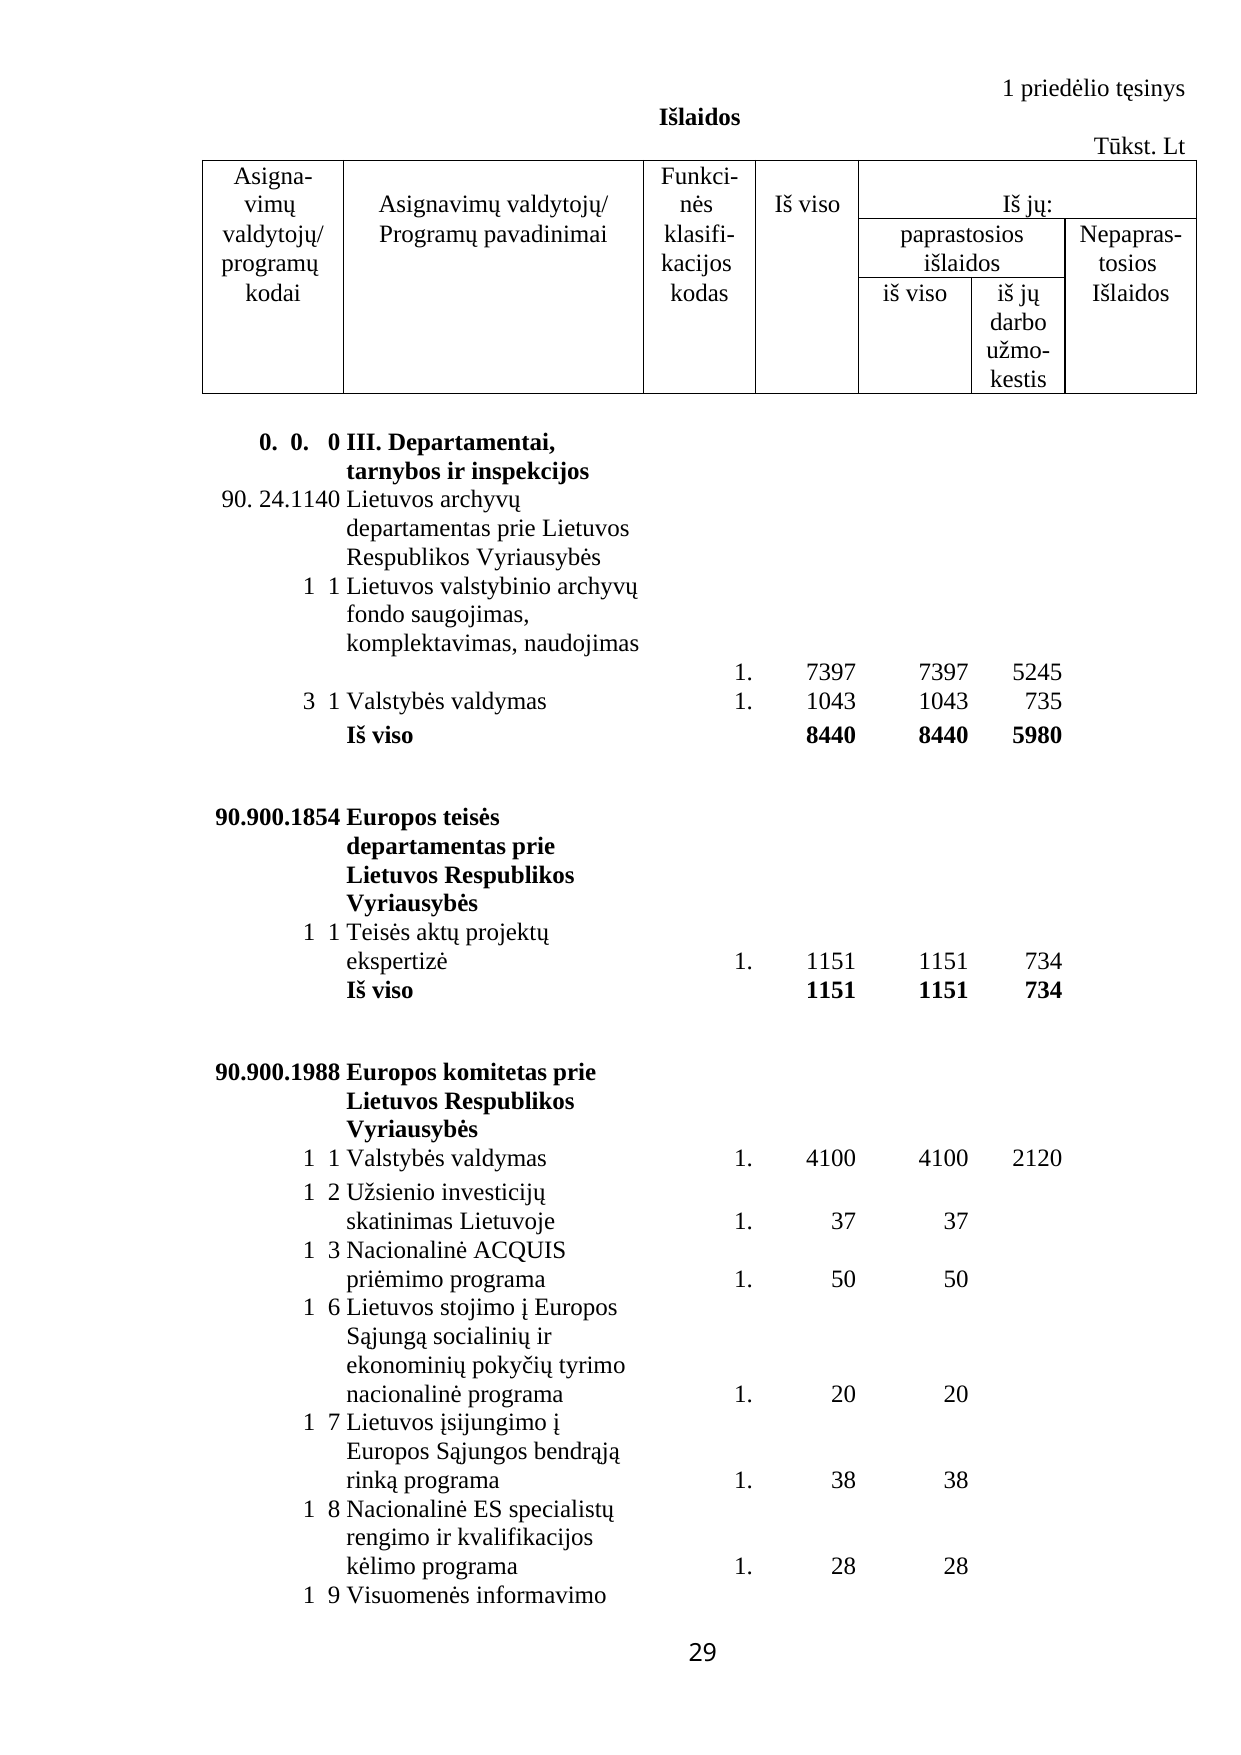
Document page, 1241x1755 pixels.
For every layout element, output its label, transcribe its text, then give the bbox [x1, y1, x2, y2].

table_cell 1 8 [203, 1494, 343, 1580]
table_cell [643, 485, 756, 571]
table_cell [1065, 1009, 1196, 1057]
table_cell [859, 485, 971, 571]
table_cell [971, 485, 1065, 571]
table_cell [1065, 394, 1196, 427]
table_cell [756, 1057, 859, 1143]
table_cell [756, 1580, 859, 1614]
table_cell [859, 754, 971, 802]
table_cell [343, 754, 643, 802]
table_cell 38 [859, 1408, 971, 1494]
table_cell [756, 754, 859, 802]
table_cell Teisės aktų projektų ekspertizė [343, 917, 643, 975]
table_cell [1065, 1494, 1196, 1580]
table_cell Visuomenės informavimo [343, 1580, 643, 1614]
table_cell 1043 [756, 686, 859, 720]
table_cell 7397 [859, 571, 971, 686]
table_cell [203, 394, 343, 427]
table_cell klasifi-kacijos [644, 218, 755, 277]
table_cell [1065, 1143, 1196, 1177]
table_cell [1065, 686, 1196, 720]
table_cell [1065, 975, 1196, 1009]
table_cell paprastosios išlaidos [859, 219, 1064, 277]
table_cell [1065, 1293, 1196, 1407]
table_cell 4100 [756, 1143, 859, 1177]
table_cell [859, 1580, 971, 1614]
table_cell iš viso [859, 278, 971, 393]
table_cell [203, 754, 343, 802]
table_cell [971, 1235, 1065, 1292]
table_cell 735 [971, 686, 1065, 720]
table_cell Asignavimų valdytojų/ [344, 161, 643, 218]
table_cell Nacionalinė ES specialistų rengimo ir kvalifikacijos kėlimo programa [343, 1494, 643, 1580]
table_cell Nepapras-tosios [1066, 219, 1196, 277]
table_cell 28 [859, 1494, 971, 1580]
table_cell 1 6 [203, 1293, 343, 1407]
table_cell Lietuvos stojimo į Europos Sąjungą socialinių ir ekonominių pokyčių tyrimo nacionalinė programa [343, 1293, 643, 1407]
table_cell [203, 1009, 343, 1057]
table_cell 1. [643, 1293, 756, 1407]
table_cell kodas [644, 277, 755, 393]
table_cell 1. [643, 1178, 756, 1235]
table_cell [756, 277, 858, 393]
table_cell 4100 [859, 1143, 971, 1177]
table_cell [971, 802, 1065, 917]
table_cell 1 1 [203, 917, 343, 975]
table_cell 50 [859, 1235, 971, 1292]
table_cell [1065, 571, 1196, 686]
table_cell 1 9 [203, 1580, 343, 1614]
table_cell [971, 1178, 1065, 1235]
table_cell 90. 24.1140 [203, 485, 343, 571]
table_cell 1. [643, 1494, 756, 1580]
table_cell 0. 0. 0 [203, 427, 343, 484]
table_header 1 priedėlio tęsinys [203, 74, 1196, 102]
table_cell [1065, 754, 1196, 802]
table_cell [643, 1009, 756, 1057]
table_cell [756, 218, 858, 277]
table_cell [343, 394, 643, 427]
table_cell [859, 427, 971, 484]
table_cell [1065, 720, 1196, 754]
table_cell 50 [756, 1235, 859, 1292]
table_cell [1065, 1580, 1196, 1614]
table_cell 1. [643, 686, 756, 720]
table_cell 1 2 [203, 1178, 343, 1235]
table_cell [971, 1494, 1065, 1580]
table_cell [756, 802, 859, 917]
table_cell Tūkst. Lt [203, 131, 1196, 160]
table_cell 38 [756, 1408, 859, 1494]
table_cell [344, 277, 643, 393]
table_cell 8440 [756, 720, 859, 754]
table_cell 1. [643, 1143, 756, 1177]
table_cell [1065, 1057, 1196, 1143]
table_cell Valstybės valdymas [343, 686, 643, 720]
table_cell 2120 [971, 1143, 1065, 1177]
table_cell Iš viso [343, 720, 643, 754]
table_cell [859, 394, 971, 427]
table_cell Europos teisės departamentas prie Lietuvos Respublikos Vyriausybės [343, 802, 643, 917]
table_cell [1065, 485, 1196, 571]
table_cell [643, 802, 756, 917]
table_cell valdytojų/ programų [203, 218, 343, 277]
table_cell [971, 1057, 1065, 1143]
table_cell [971, 1293, 1065, 1407]
table_cell [643, 394, 756, 427]
table_cell Išlaidos [203, 102, 1196, 131]
table_cell [343, 1009, 643, 1057]
table_cell [1065, 802, 1196, 917]
table_cell Funkci-nės [644, 161, 755, 218]
table_cell Programų pavadinimai [344, 218, 643, 277]
table_cell 5980 [971, 720, 1065, 754]
table_cell [1065, 917, 1196, 975]
table_cell 90.900.1988 [203, 1057, 343, 1143]
table_cell 1. [643, 571, 756, 686]
table_cell [643, 754, 756, 802]
table_cell 1 1 [203, 1143, 343, 1177]
table_cell III. Departamentai, tarnybos ir inspekcijos [343, 427, 643, 484]
table_cell Europos komitetas prie Lietuvos Respublikos Vyriausybės [343, 1057, 643, 1143]
table_cell Išlaidos [1066, 277, 1196, 393]
table_cell 1151 [756, 917, 859, 975]
table_cell [643, 720, 756, 754]
table_cell 734 [971, 917, 1065, 975]
table_cell 90.900.1854 [203, 802, 343, 917]
table_cell 7397 [756, 571, 859, 686]
table_cell 37 [859, 1178, 971, 1235]
table_cell [971, 754, 1065, 802]
table_cell [1065, 1178, 1196, 1235]
table_cell [756, 394, 859, 427]
table_cell [859, 802, 971, 917]
table_cell 1 3 [203, 1235, 343, 1292]
table_cell Lietuvos archyvų departamentas prie Lietuvos Respublikos Vyriausybės [343, 485, 643, 571]
table_cell 3 1 [203, 686, 343, 720]
table_cell 8440 [859, 720, 971, 754]
table_cell 1151 [756, 975, 859, 1009]
table_cell 5245 [971, 571, 1065, 686]
table_cell 20 [859, 1293, 971, 1407]
table_cell [971, 1408, 1065, 1494]
table_cell [859, 1009, 971, 1057]
table_cell 1. [643, 1408, 756, 1494]
table_cell [643, 975, 756, 1009]
table_cell [756, 485, 859, 571]
table_cell [971, 1009, 1065, 1057]
table_cell [1065, 1408, 1196, 1494]
table_cell [203, 720, 343, 754]
table_cell 1. [643, 917, 756, 975]
table_cell [971, 1580, 1065, 1614]
table_cell 20 [756, 1293, 859, 1407]
table_cell Lietuvos valstybinio archyvų fondo saugojimas, komplektavimas, naudojimas [343, 571, 643, 686]
table_cell [203, 975, 343, 1009]
table_cell Iš viso [343, 975, 643, 1009]
table_cell Iš viso [756, 161, 858, 218]
table_cell [859, 1057, 971, 1143]
table_cell 1043 [859, 686, 971, 720]
table_cell [1065, 427, 1196, 484]
table_cell 1151 [859, 917, 971, 975]
table_cell Nacionalinė ACQUIS priėmimo programa [343, 1235, 643, 1292]
table_cell 28 [756, 1494, 859, 1580]
table_cell Asigna-vimų [203, 161, 343, 218]
table_cell [971, 427, 1065, 484]
table_cell 37 [756, 1178, 859, 1235]
table_cell Užsienio investicijų skatinimas Lietuvoje [343, 1178, 643, 1235]
table_cell 1 7 [203, 1408, 343, 1494]
table_cell 734 [971, 975, 1065, 1009]
table_cell iš jų darbo užmo-kestis [972, 278, 1064, 393]
table_cell [971, 394, 1065, 427]
table_cell [643, 1580, 756, 1614]
table_cell Valstybės valdymas [343, 1143, 643, 1177]
table_cell [756, 1009, 859, 1057]
table_cell Lietuvos įsijungimo į Europos Sąjungos bendrąją rinką programa [343, 1408, 643, 1494]
table_cell [1065, 1235, 1196, 1292]
table_cell 1 1 [203, 571, 343, 686]
table_cell [643, 1057, 756, 1143]
table_cell kodai [203, 277, 343, 393]
table_cell 1. [643, 1235, 756, 1292]
table_cell [643, 427, 756, 484]
table_cell Iš jų: [859, 161, 1196, 218]
table_cell 1151 [859, 975, 971, 1009]
table_cell [756, 427, 859, 484]
